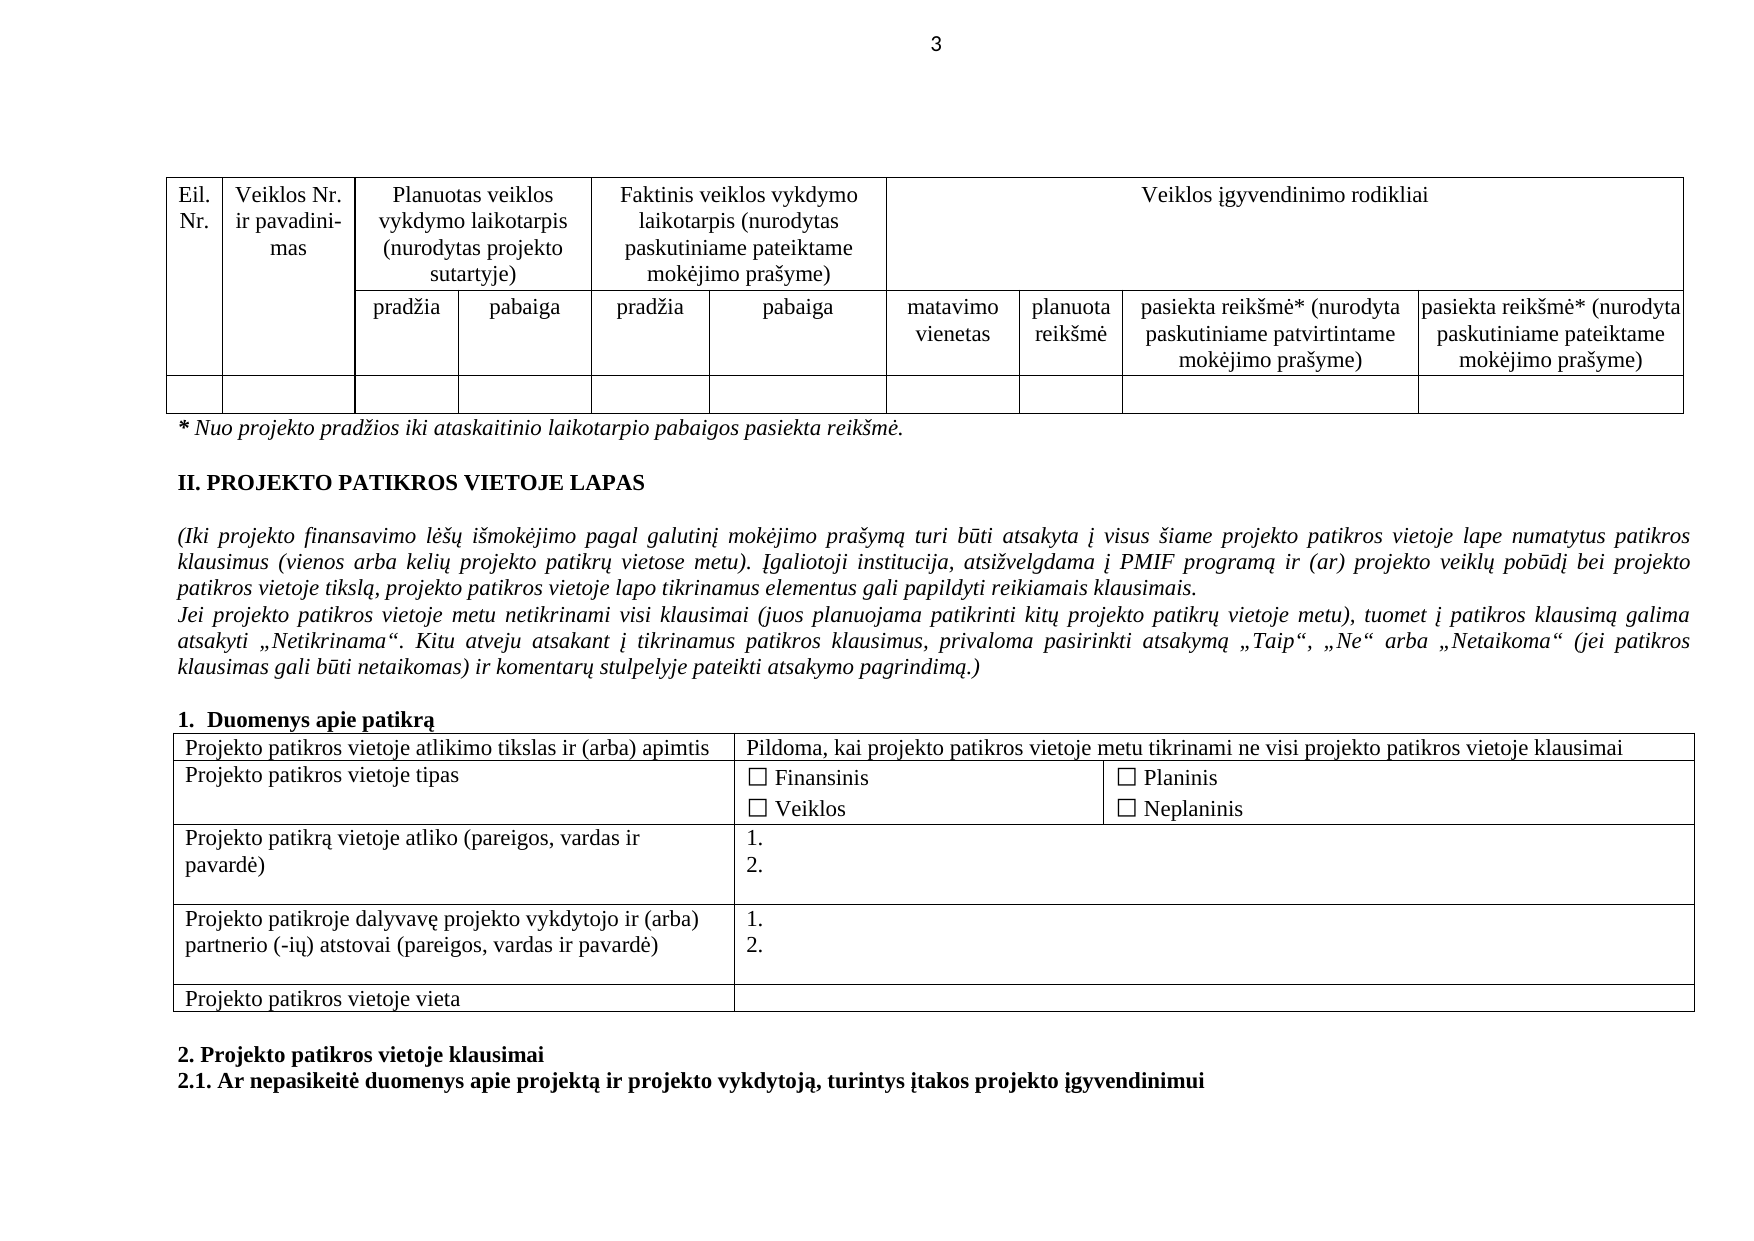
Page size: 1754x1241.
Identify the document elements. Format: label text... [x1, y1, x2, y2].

table_cell 1. 2. [735, 825, 1694, 903]
table_header Planuotas veiklos vykdymo laikotarpis (nurodytas projekto sutartyje) [356, 178, 591, 289]
text Jei projekto patikros vietoje metu netikrinami visi klausimai (juos planuojama patikrinti kitų projekto patikrų vietoje metu), tuomet į patikros klausimą galima atsakyti „Netikrinama“. Kitu atveju atsakant į tikrinamus patikros klausimus, privaloma pasirinkti atsakymą „Taip“, „Ne“ arba „Netaikoma“ (jei patikros klausimas gali būti netaikomas) ir komentarų stulpelyje pateikti atsakymo pagrindimą.) [177, 601, 1695, 680]
table_header Veiklos įgyvendinimo rodikliai [887, 178, 1683, 289]
table_cell [1020, 376, 1122, 413]
table_cell [459, 376, 591, 413]
table_cell pradžia [356, 291, 458, 375]
table_cell pradžia [592, 291, 709, 375]
text 1. Duomenys apie patikrą [177, 706, 1695, 732]
table_cell [710, 376, 886, 413]
text II. PROJEKTO PATIKROS VIETOJE LAPAS [177, 469, 1695, 495]
table_cell [887, 376, 1019, 413]
table_cell pabaiga [459, 291, 591, 375]
table_cell [167, 376, 222, 413]
table_cell ⬜ Planinis ⬜ Neplaninis [1104, 761, 1694, 823]
table_cell ⬜ Finansinis ⬜ Veiklos [735, 761, 1103, 823]
table_cell Projekto patikroje dalyvavę projekto vykdytojo ir (arba) partnerio (-ių) atstovai (pareigos, vardas ir pavardė) [174, 905, 734, 984]
text (Iki projekto finansavimo lėšų išmokėjimo pagal galutinį mokėjimo prašymą turi būti atsakyta į visus šiame projekto patikros vietoje lape numatytus patikros klausimus (vienos arba kelių projekto patikrų vietose metu). Įgaliotoji institucija, atsižvelgdama į PMIF programą ir (ar) projekto veiklų pobūdį bei projekto patikros vietoje tikslą, projekto patikros vietoje lapo tikrinamus elementus gali papildyti reikiamais klausimais. [177, 522, 1695, 601]
table_header Projekto patikros vietoje atlikimo tikslas ir (arba) apimtis [174, 734, 734, 760]
text * Nuo projekto pradžios iki ataskaitinio laikotarpio pabaigos pasiekta reikšmė. [177, 414, 1695, 440]
table_cell Projekto patikros vietoje vieta [174, 985, 734, 1011]
table_cell pasiekta reikšmė* (nurodyta paskutiniame patvirtintame mokėjimo prašyme) [1123, 291, 1418, 375]
table_header Eil. Nr. [167, 178, 222, 375]
text 2.1. Ar nepasikeitė duomenys apie projektą ir projekto vykdytoją, turintys įtakos projekto įgyvendinimui [177, 1067, 1695, 1093]
table_cell [356, 376, 458, 413]
text 2. Projekto patikros vietoje klausimai [177, 1041, 1695, 1067]
table_cell [592, 376, 709, 413]
table_header Faktinis veiklos vykdymo laikotarpis (nurodytas paskutiniame pateiktame mokėjimo prašyme) [592, 178, 886, 289]
table_cell pabaiga [710, 291, 886, 375]
table_cell [1123, 376, 1418, 413]
table_cell Projekto patikrą vietoje atliko (pareigos, vardas ir pavardė) [174, 825, 734, 903]
table_header Pildoma, kai projekto patikros vietoje metu tikrinami ne visi projekto patikros vietoje klausimai [735, 734, 1694, 760]
table_cell matavimo vienetas [887, 291, 1019, 375]
table_cell 1. 2. [735, 905, 1694, 984]
table_cell pasiekta reikšmė* (nurodyta paskutiniame pateiktame mokėjimo prašyme) [1419, 291, 1683, 375]
table_cell Projekto patikros vietoje tipas [174, 761, 734, 823]
table_cell [735, 985, 1694, 1011]
table_cell planuota reikšmė [1020, 291, 1122, 375]
table_cell [1419, 376, 1683, 413]
table_header Veiklos Nr. ir pavadini-mas [223, 178, 354, 375]
table_cell [223, 376, 354, 413]
